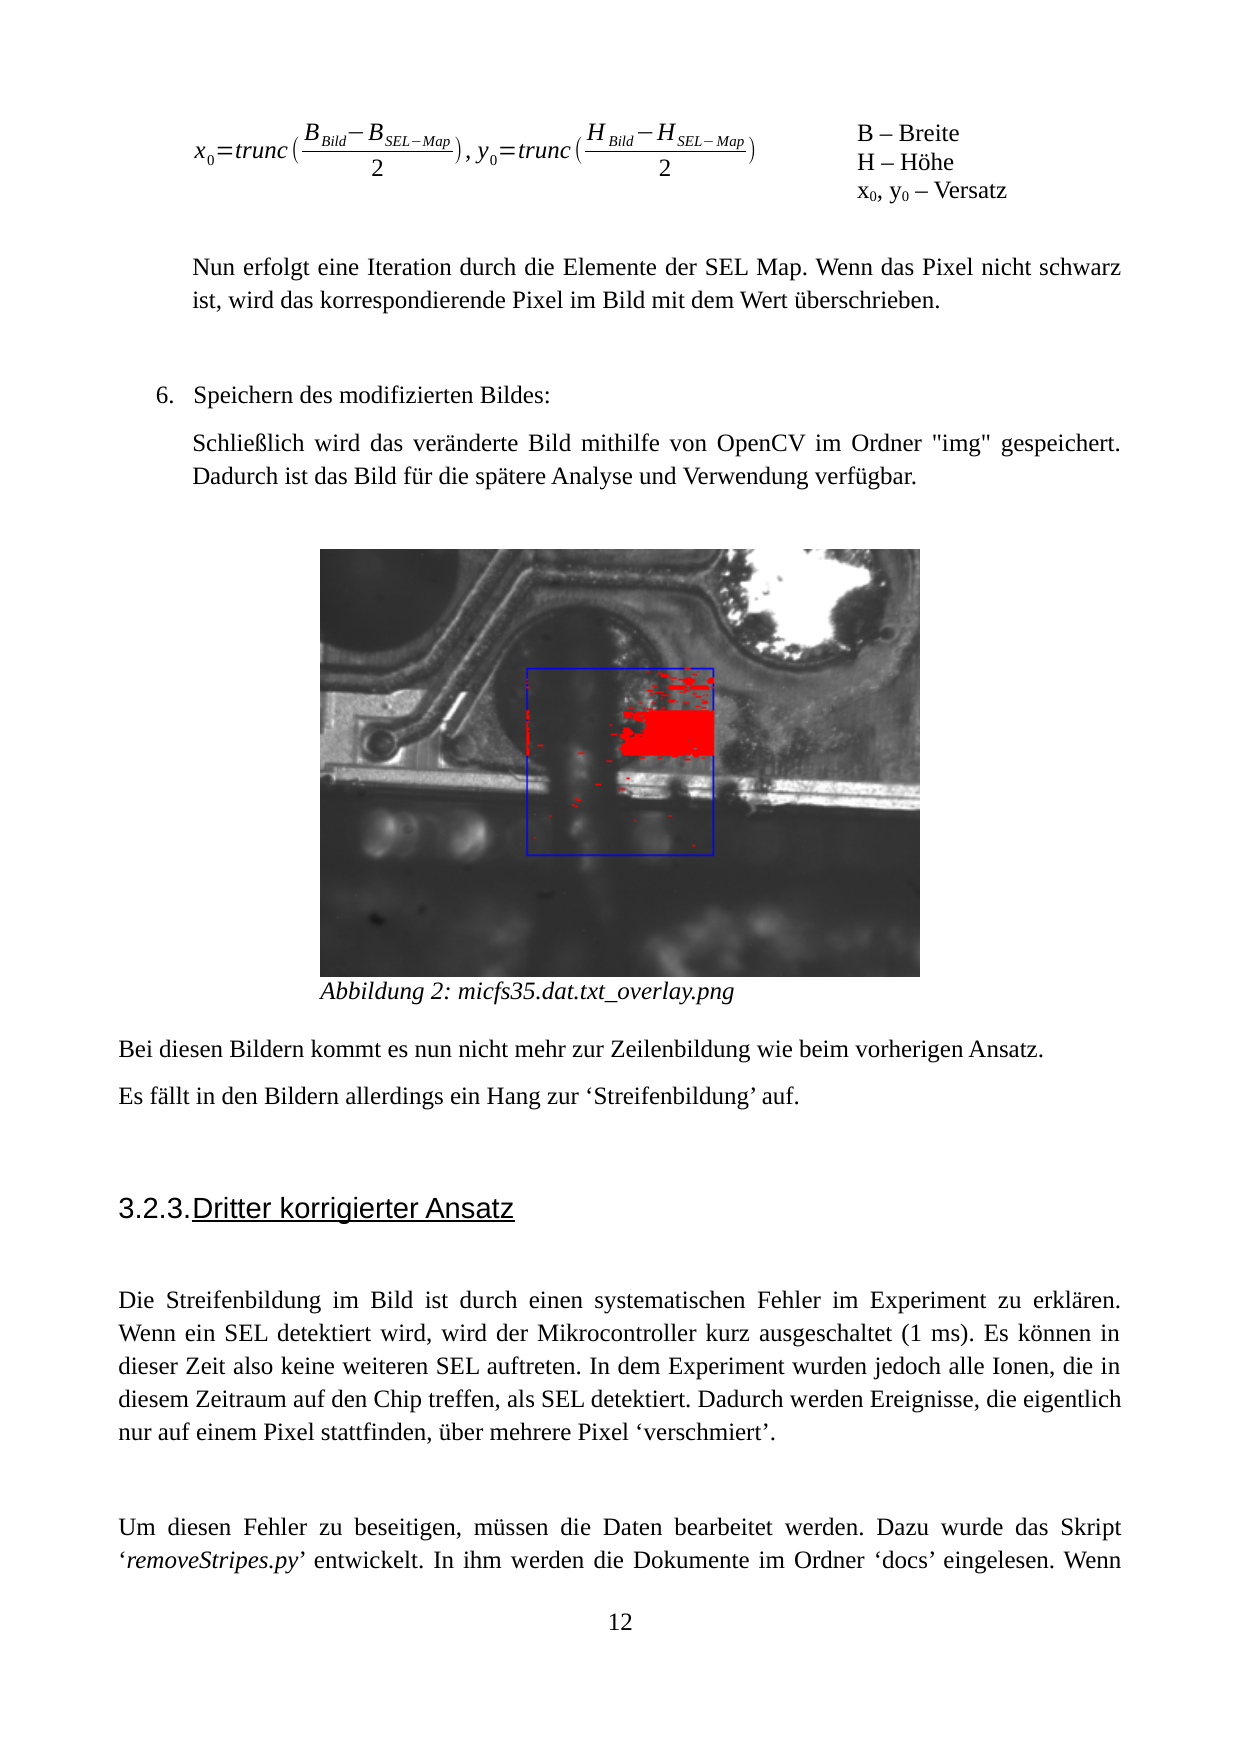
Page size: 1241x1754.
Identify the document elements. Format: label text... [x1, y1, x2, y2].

subtitle Dritter korrigierter Ansatz [118, 1191, 1122, 1225]
text Bei diesen Bildern kommt es nun nicht mehr zur Zeilenbildung wie beim vorherigen Ansatz. [118, 1034, 1122, 1062]
text Schließlich wird das veränderte Bild mithilfe von OpenCV im Ordner "img" gespeichert. Dadurch ist das Bild für die spätere Analyse und Verwendung verfügbar. [192, 428, 1122, 489]
picture [320, 549, 920, 977]
text Um diesen Fehler zu beseitigen, müssen die Daten bearbeitet werden. Dazu wurde das Skript ‘removeStripes.py’ entwickelt. In ihm werden die Dokumente im Ordner ‘docs’ eingelesen. Wenn [118, 1512, 1122, 1574]
text Es fällt in den Bildern allerdings ein Hang zur ‘Streifenbildung’ auf. [118, 1081, 1122, 1110]
table_header [118, 118, 783, 204]
list Speichern des modifizierten Bildes: [156, 380, 1122, 409]
text Abbildung 2: micfs35.dat.txt_overlay.png [320, 977, 920, 1005]
text Nun erfolgt eine Iteration durch die Elemente der SEL Map. Wenn das Pixel nicht schwarz ist, wird das korrespondierende Pixel im Bild mit dem Wert überschrieben. [192, 252, 1122, 314]
text Die Streifenbildung im Bild ist durch einen systematischen Fehler im Experiment zu erklären. Wenn ein SEL detektiert wird, wird der Mikrocontroller kurz ausgeschaltet (1 ms). Es können in dieser Zeit also keine weiteren SEL auftreten. In dem Experiment wurden jedoch alle Ionen, die in diesem Zeitraum auf den Chip treffen, als SEL detektiert. Dadurch werden Ereignisse, die eigentlich nur auf einem Pixel stattfinden, über mehrere Pixel ‘verschmiert’. [118, 1285, 1122, 1446]
table_header B – Breite H – Höhe x0, y0 – Versatz [783, 118, 1122, 204]
